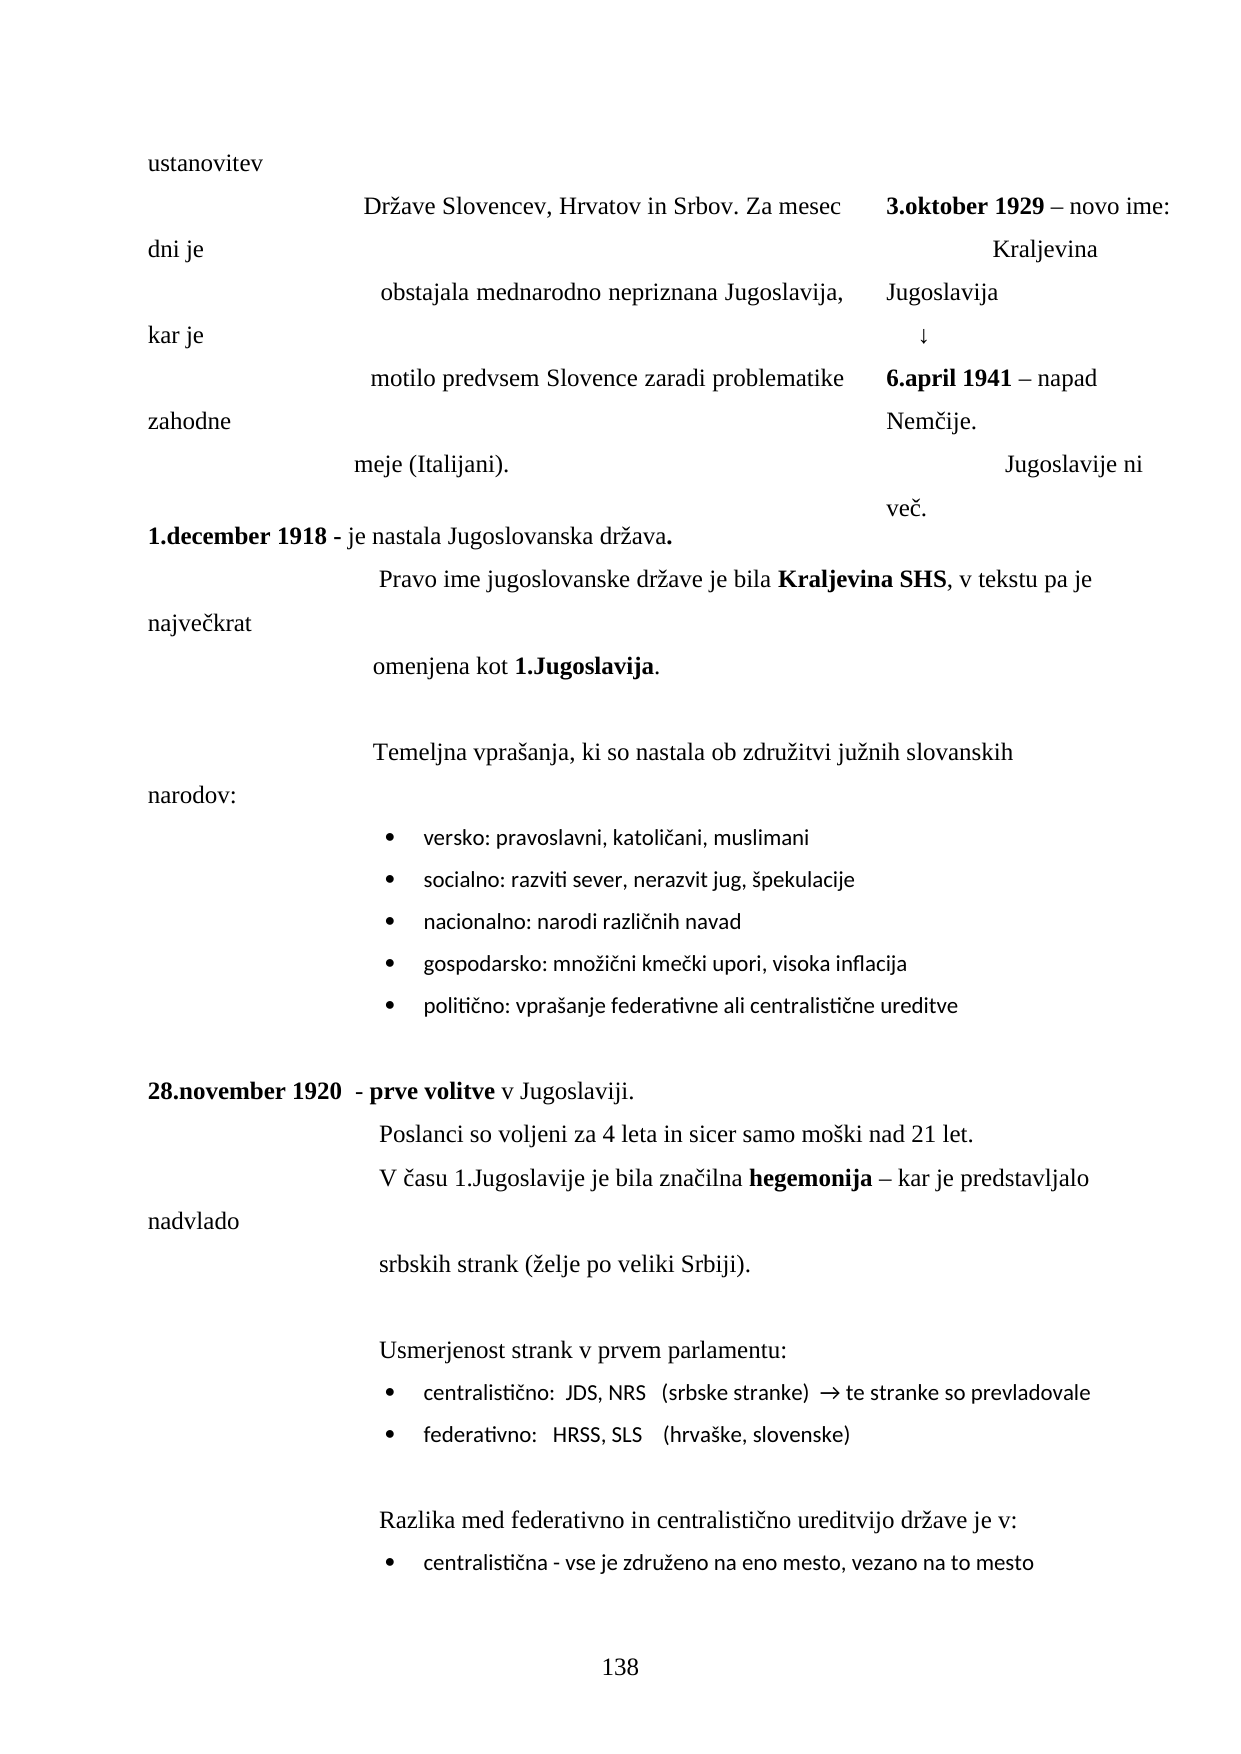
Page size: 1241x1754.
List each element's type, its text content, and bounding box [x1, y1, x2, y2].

list centralistična - vse je združeno na eno mesto, vezano na to mesto [386, 1548, 1092, 1576]
list politično: vprašanje federativne ali centralistične ureditve [386, 991, 1092, 1019]
text Pravo ime jugoslovanske države je bila Kraljevina SHS, v tekstu pa je največkrat [148, 564, 1092, 636]
text omenjena kot 1.Jugoslavija. [148, 651, 1092, 679]
list socialno: razviti sever, nerazvit jug, špekulacije [386, 865, 1092, 893]
table_header 3.oktober 1929 – novo ime: Kraljevina Jugoslavija ↓ 6.april 1941 – napad Nemčije. Jugoslavije ni več. [856, 148, 1196, 521]
text V času 1.Jugoslavije je bila značilna hegemonija – kar je predstavljalo nadvlado [148, 1163, 1092, 1234]
text Razlika med federativno in centralistično ureditvijo države je v: [148, 1505, 1092, 1534]
text Temeljna vprašanja, ki so nastala ob združitvi južnih slovanskih narodov: [148, 737, 1092, 809]
text Usmerjenost strank v prvem parlamentu: [148, 1335, 1092, 1364]
text 1.december 1918 - je nastala Jugoslovanska država. [148, 521, 1092, 550]
list nacionalno: narodi različnih navad [386, 907, 1092, 935]
list centralistično: JDS, NRS (srbske stranke) → te stranke so prevladovale [386, 1378, 1092, 1406]
list federativno: HRSS, SLS (hrvaške, slovenske) [386, 1420, 1092, 1448]
list versko: pravoslavni, katoličani, muslimani [386, 823, 1092, 851]
text Poslanci so voljeni za 4 leta in sicer samo moški nad 21 let. [148, 1119, 1092, 1148]
text 28.november 1920 - prve volitve v Jugoslaviji. [148, 1076, 1092, 1105]
list gospodarsko: množični kmečki upori, visoka inflacija [386, 949, 1092, 977]
text srbskih strank (želje po veliki Srbiji). [148, 1249, 1092, 1278]
table_header ustanovitev Države Slovencev, Hrvatov in Srbov. Za mesec dni je obstajala mednarodno nepriznana Jugoslavija, kar je motilo predvsem Slovence zaradi problematike zahodne meje (Italijani). [136, 148, 856, 521]
